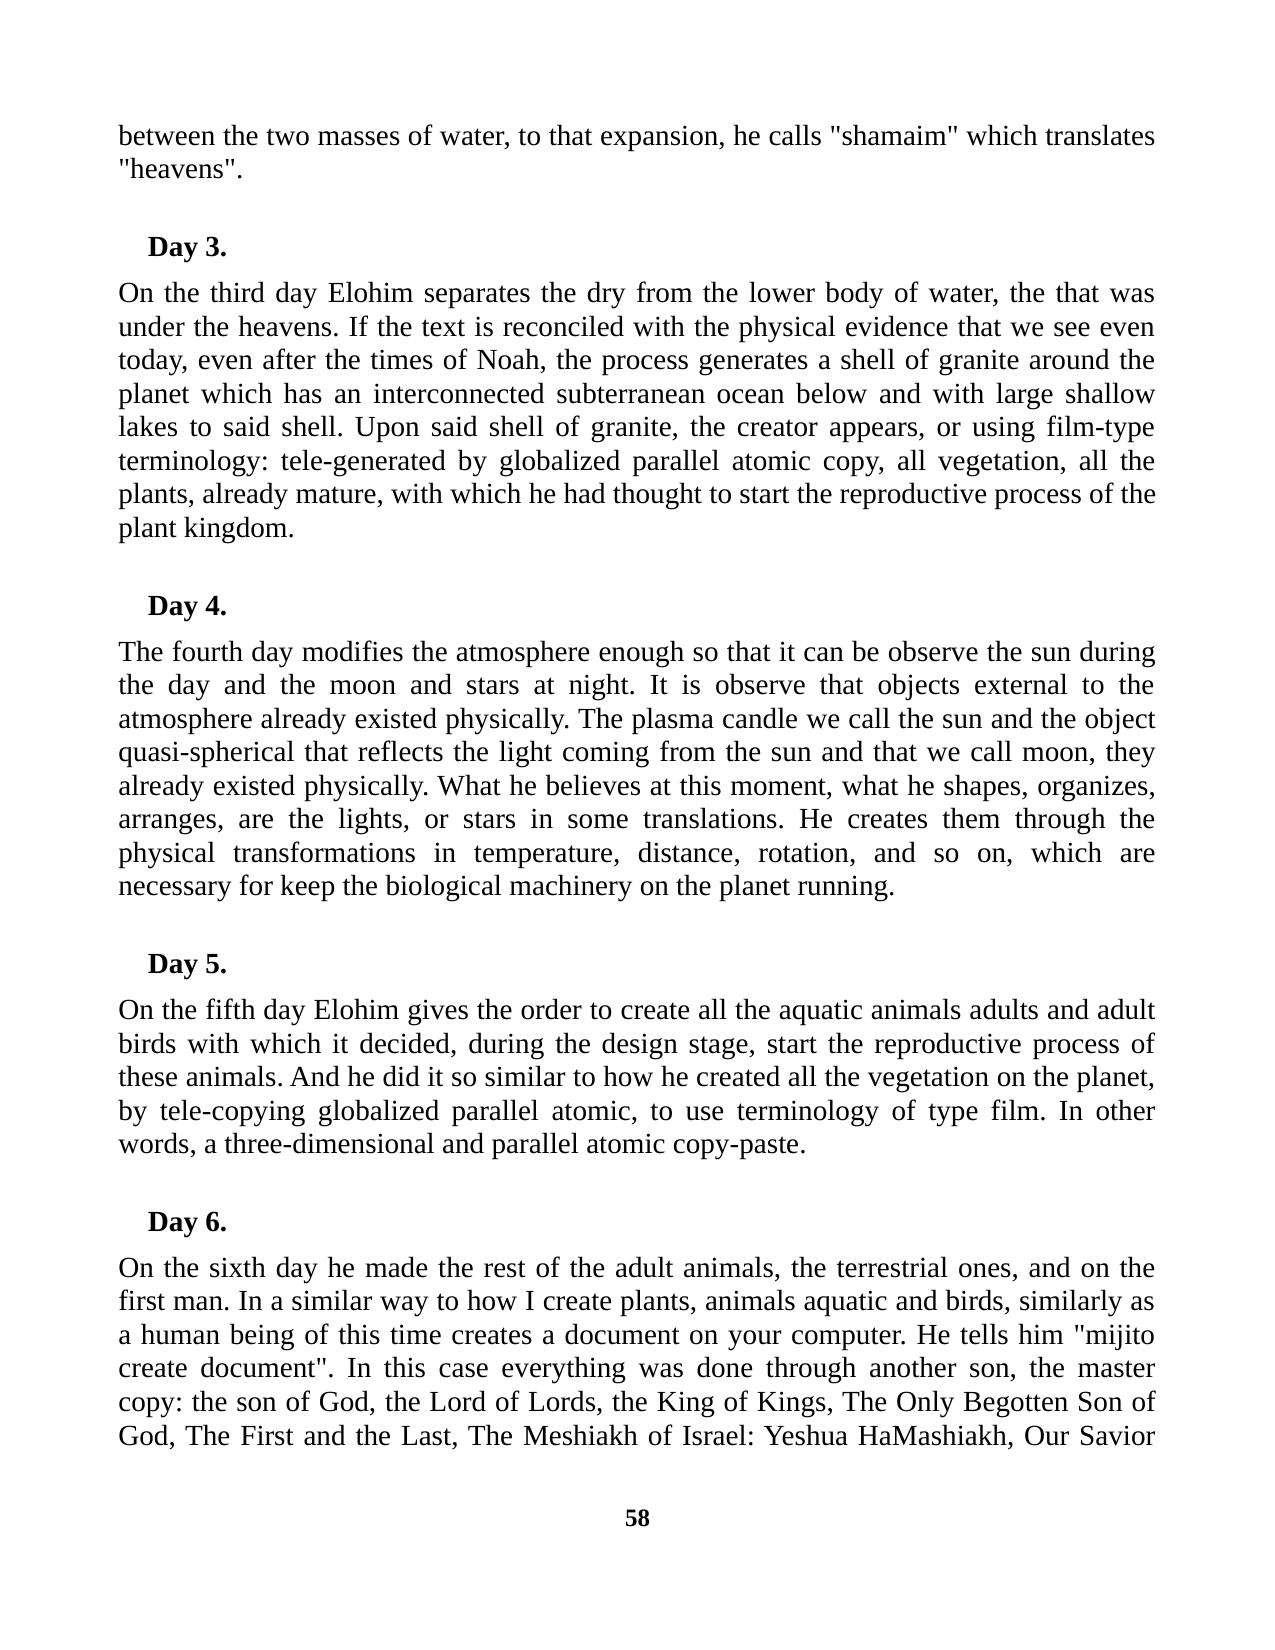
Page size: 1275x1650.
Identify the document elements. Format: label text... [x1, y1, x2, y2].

text between the two masses of water, to that expansion, he calls "shamaim" which translates "heavens". [118, 118, 1157, 185]
text On the sixth day he made the rest of the adult animals, the terrestrial ones, and on the first man. In a similar way to how I create plants, animals aquatic and birds, similarly as a human being of this time creates a document on your computer. He tells him "mijito create document". In this case everything was done through another son, the master copy: the son of God, the Lord of Lords, the King of Kings, The Only Begotten Son of God, The First and the Last, The Meshiakh of Israel: Yeshua HaMashiakh, Our Savior [118, 1250, 1157, 1451]
subtitle Day 5. [148, 946, 1157, 980]
subtitle Day 3. [148, 229, 1157, 263]
text On the fifth day Elohim gives the order to create all the aquatic animals adults and adult birds with which it decided, during the design stage, start the reproductive process of these animals. And he did it so similar to how he created all the vegetation on the planet, by tele-copying globalized parallel atomic, to use terminology of type film. In other words, a three-dimensional and parallel atomic copy-paste. [118, 992, 1157, 1160]
text The fourth day modifies the atmosphere enough so that it can be observe the sun during the day and the moon and stars at night. It is observe that objects external to the atmosphere already existed physically. The plasma candle we call the sun and the object quasi-spherical that reflects the light coming from the sun and that we call moon, they already existed physically. What he believes at this moment, what he shapes, organizes, arranges, are the lights, or stars in some translations. He creates them through the physical transformations in temperature, distance, rotation, and so on, which are necessary for keep the biological machinery on the planet running. [118, 634, 1157, 902]
text On the third day Elohim separates the dry from the lower body of water, the that was under the heavens. If the text is reconciled with the physical evidence that we see even today, even after the times of Noah, the process generates a shell of granite around the planet which has an interconnected subterranean ocean below and with large shallow lakes to said shell. Upon said shell of granite, the creator appears, or using film-type terminology: tele-generated by globalized parallel atomic copy, all vegetation, all the plants, already mature, with which he had thought to start the reproductive process of the plant kingdom. [118, 275, 1157, 544]
subtitle Day 6. [148, 1204, 1157, 1237]
subtitle Day 4. [148, 588, 1157, 621]
